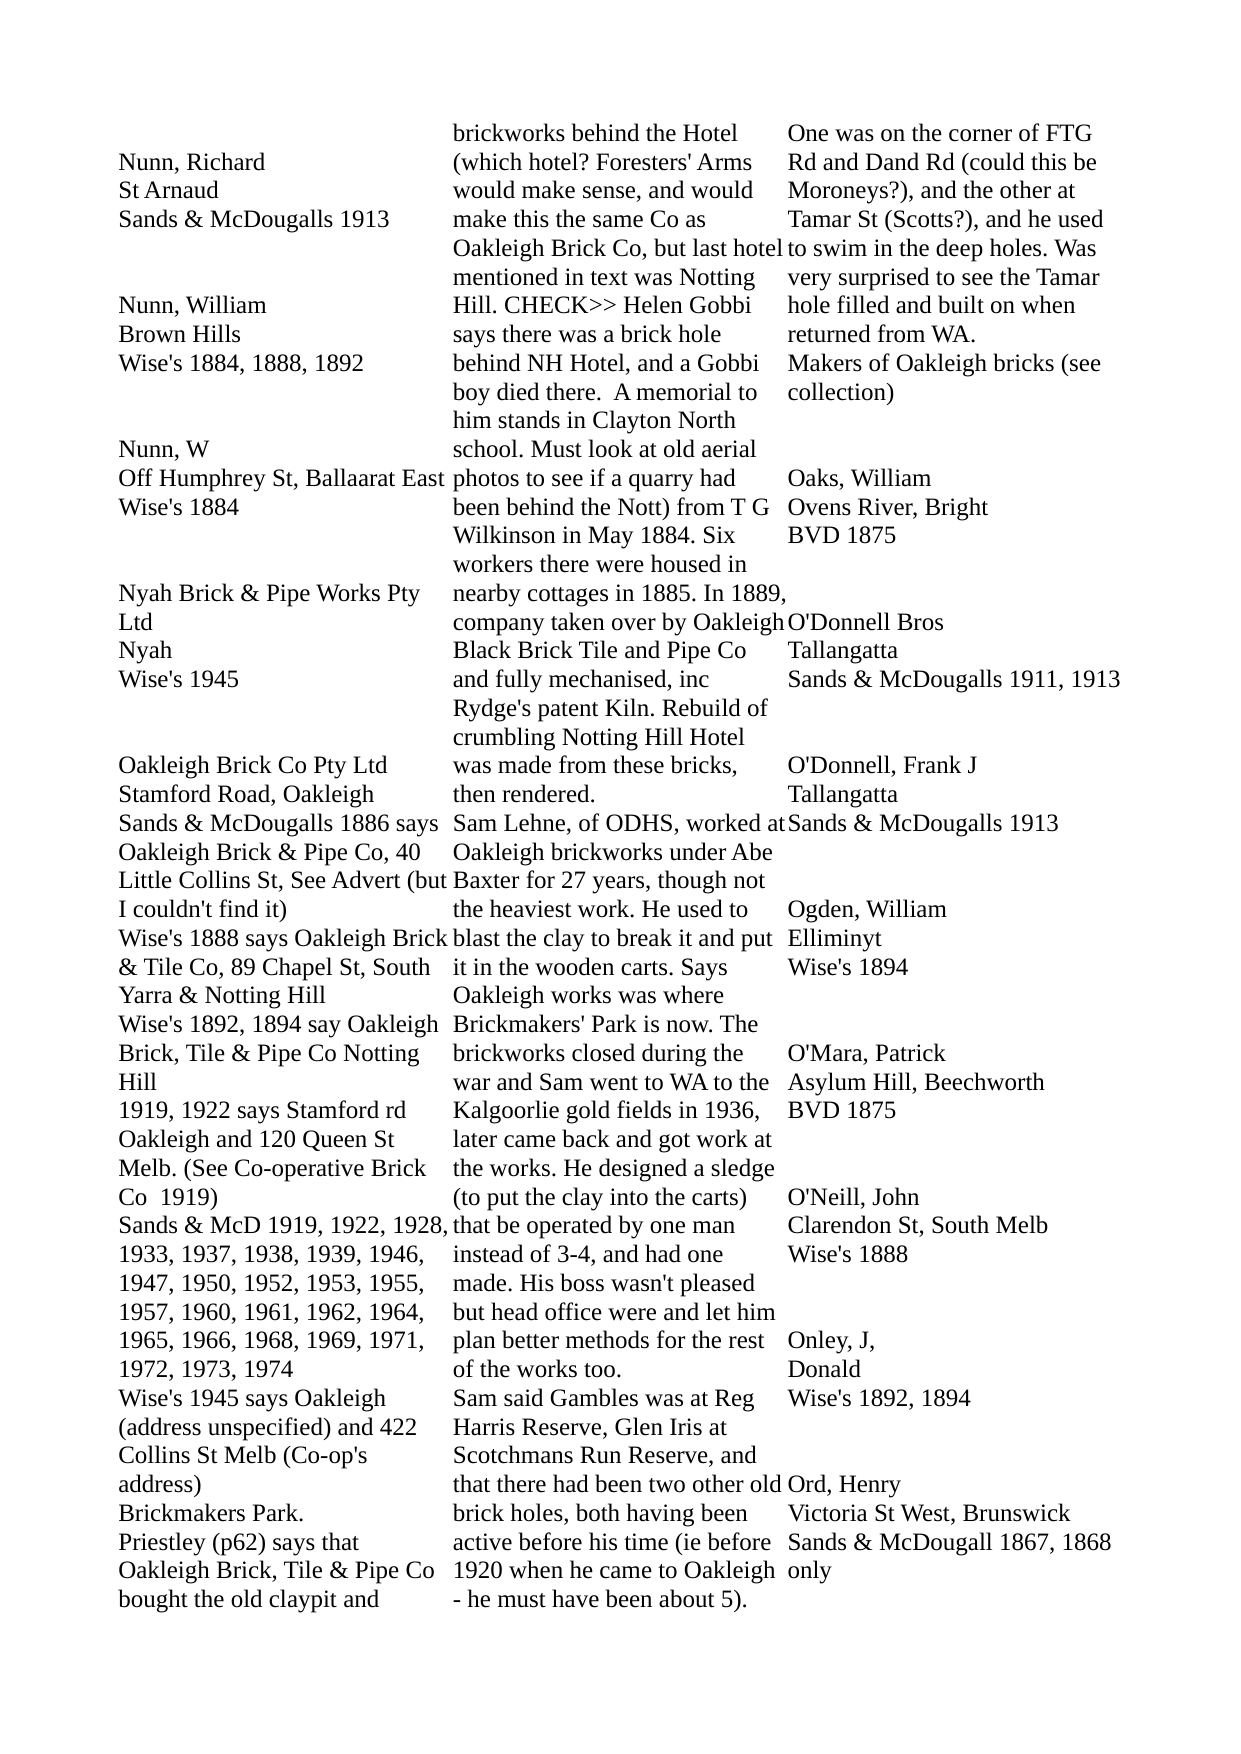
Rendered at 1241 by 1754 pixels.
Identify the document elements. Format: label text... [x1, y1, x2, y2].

text O'Neill, John [787, 1182, 1122, 1211]
text St Arnaud [118, 176, 453, 204]
text Nunn, W [118, 434, 453, 463]
text Wise's 1892, 1894 [787, 1383, 1122, 1412]
text Makers of Oakleigh bricks (see collection) [787, 348, 1122, 406]
text Off Humphrey St, Ballaarat East [118, 463, 453, 492]
text Ovens River, Bright [787, 492, 1122, 521]
text Wise's 1892, 1894 say Oakleigh Brick, Tile & Pipe Co Notting Hill [118, 1009, 453, 1096]
text Clarendon St, South Melb [787, 1211, 1122, 1239]
text Wise's 1945 says Oakleigh (address unspecified) and 422 Collins St Melb (Co-op's address) [118, 1383, 453, 1498]
text Wise's 1894 [787, 952, 1122, 981]
text Nunn, Richard [118, 147, 453, 176]
text Elliminyt [787, 923, 1122, 952]
text 1919, 1922 says Stamford rd Oakleigh and 120 Queen St Melb. (See Co-operative Brick Co 1919) [118, 1096, 453, 1211]
text Donald [787, 1354, 1122, 1383]
text Brown Hills [118, 319, 453, 348]
text O'Donnell, Frank J [787, 751, 1122, 779]
text Brickmakers Park. [118, 1498, 453, 1527]
text Sands & McDougalls 1911, 1913 [787, 664, 1122, 693]
text Wise's 1945 [118, 664, 453, 693]
text Nunn, William [118, 291, 453, 319]
text Priestley (p62) says that Oakleigh Brick, Tile & Pipe Co bought the old claypit and [118, 1527, 453, 1613]
text Sands & McDougall 1867, 1868 only [787, 1527, 1122, 1584]
text Wise's 1884 [118, 492, 453, 521]
text Sam said Gambles was at Reg Harris Reserve, Glen Iris at Scotchmans Run Reserve, and that there had been two other old brick holes, both having been active before his time (ie before 1920 when he came to Oakleigh - he must have been about 5). [453, 1383, 787, 1613]
text Oakleigh Brick Co Pty Ltd [118, 751, 453, 779]
text Nyah [118, 636, 453, 664]
text BVD 1875 [787, 521, 1122, 549]
text Sands & McDougalls 1886 says Oakleigh Brick & Pipe Co, 40 Little Collins St, See Advert (but I couldn't find it) [118, 808, 453, 923]
text brickworks behind the Hotel (which hotel? Foresters' Arms would make sense, and would make this the same Co as Oakleigh Brick Co, but last hotel mentioned in text was Notting Hill. CHECK>> Helen Gobbi says there was a brick hole behind NH Hotel, and a Gobbi boy died there. A memorial to him stands in Clayton North school. Must look at old aerial photos to see if a quarry had been behind the Nott) from T G Wilkinson in May 1884. Six workers there were housed in nearby cottages in 1885. In 1889, company taken over by Oakleigh Black Brick Tile and Pipe Co and fully mechanised, inc Rydge's patent Kiln. Rebuild of crumbling Notting Hill Hotel was made from these bricks, then rendered. [453, 118, 787, 808]
text BVD 1875 [787, 1096, 1122, 1124]
text One was on the corner of FTG Rd and Dand Rd (could this be Moroneys?), and the other at Tamar St (Scotts?), and he used to swim in the deep holes. Was very surprised to see the Tamar hole filled and built on when returned from WA. [787, 118, 1122, 348]
text Oaks, William [787, 463, 1122, 492]
text Nyah Brick & Pipe Works Pty Ltd [118, 578, 453, 636]
text Stamford Road, Oakleigh [118, 779, 453, 808]
text Sands & McD 1919, 1922, 1928, 1933, 1937, 1938, 1939, 1946, 1947, 1950, 1952, 1953, 1955, 1957, 1960, 1961, 1962, 1964, 1965, 1966, 1968, 1969, 1971, 1972, 1973, 1974 [118, 1211, 453, 1383]
text Wise's 1888 says Oakleigh Brick & Tile Co, 89 Chapel St, South Yarra & Notting Hill [118, 923, 453, 1009]
text O'Mara, Patrick [787, 1038, 1122, 1067]
text Sands & McDougalls 1913 [118, 204, 453, 233]
text O'Donnell Bros [787, 607, 1122, 636]
text Victoria St West, Brunswick [787, 1498, 1122, 1527]
text Ord, Henry [787, 1469, 1122, 1498]
text Ogden, William [787, 894, 1122, 923]
text Wise's 1884, 1888, 1892 [118, 348, 453, 377]
text Wise's 1888 [787, 1239, 1122, 1268]
text Asylum Hill, Beechworth [787, 1067, 1122, 1096]
text Sands & McDougalls 1913 [787, 808, 1122, 837]
text Onley, J, [787, 1326, 1122, 1354]
text Tallangatta [787, 636, 1122, 664]
text Tallangatta [787, 779, 1122, 808]
text Sam Lehne, of ODHS, worked at Oakleigh brickworks under Abe Baxter for 27 years, though not the heaviest work. He used to blast the clay to break it and put it in the wooden carts. Says Oakleigh works was where Brickmakers' Park is now. The brickworks closed during the war and Sam went to WA to the Kalgoorlie gold fields in 1936, later came back and got work at the works. He designed a sledge (to put the clay into the carts) that be operated by one man instead of 3-4, and had one made. His boss wasn't pleased but head office were and let him plan better methods for the rest of the works too. [453, 808, 787, 1383]
